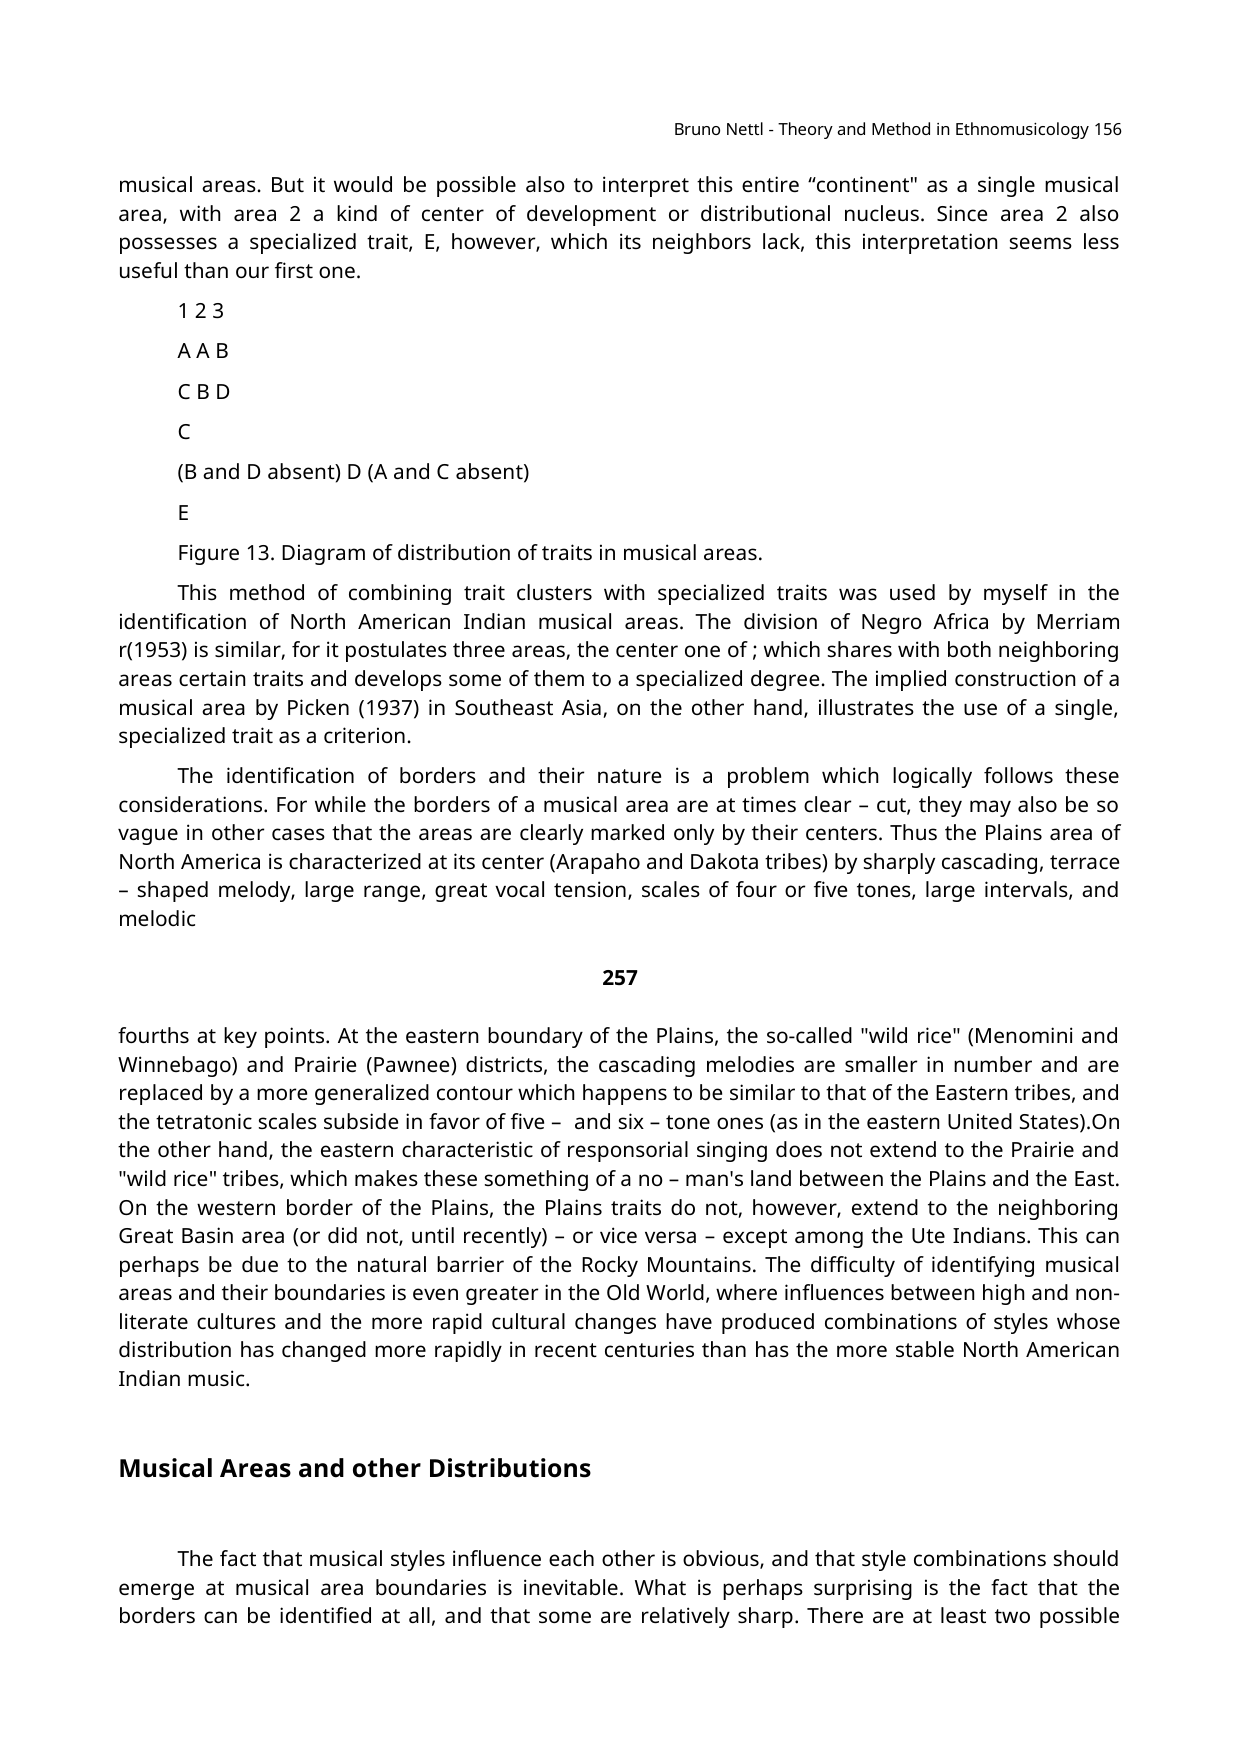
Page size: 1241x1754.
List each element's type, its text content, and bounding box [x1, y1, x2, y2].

text (B and D absent) D (A and C absent) [118, 457, 1122, 486]
text C [118, 417, 1122, 446]
text fourths at key points. At the eastern boundary of the Plains, the so-called "wild rice" (Menomini and Winnebago) and Prairie (Pawnee) districts, the cascading melodies are smaller in number and are replaced by a more generalized contour which happens to be similar to that of the Eastern tribes, and the tetratonic scales subside in favor of five – and six – tone ones (as in the eastern United States).On the other hand, the eastern characteristic of responsorial singing does not extend to the Prairie and "wild rice" tribes, which makes these something of a no – man's land between the Plains and the East. On the western border of the Plains, the Plains traits do not, however, extend to the neighboring Great Basin area (or did not, until recently) – or vice versa – except among the Ute Indians. This can perhaps be due to the natural barrier of the Rocky Mountains. The difficulty of identifying musical areas and their boundaries is even greater in the Old World, where influences between high and non-literate cultures and the more rapid cultural changes have produced combinations of styles whose distribution has changed more rapidly in recent centuries than has the more stable North American Indian music. [118, 1021, 1122, 1392]
text A A B [118, 336, 1122, 365]
text 1 2 3 [118, 296, 1122, 324]
text The identification of borders and their nature is a problem which logically follows these considerations. For while the borders of a musical area are at times clear – cut, they may also be so vague in other cases that the areas are clearly marked only by their centers. Thus the Plains area of North America is characterized at its center (Arapaho and Dakota tribes) by sharply cascading, terrace – shaped melody, large range, great vocal tension, scales of four or five tones, large intervals, and melodic [118, 761, 1122, 932]
text E [118, 498, 1122, 526]
text This method of combining trait clusters with specialized traits was used by myself in the identification of North American Indian musical areas. The division of Negro Africa by Merriam r(1953) is similar, for it postulates three areas, the center one of ; which shares with both neighboring areas certain traits and develops some of them to a specialized degree. The implied construction of a musical area by Picken (1937) in Southeast Asia, on the other hand, illustrates the use of a single, specialized trait as a criterion. [118, 578, 1122, 749]
text 257 [118, 963, 1122, 991]
text C B D [118, 377, 1122, 405]
text Figure 13. Diagram of distribution of traits in musical areas. [118, 538, 1122, 566]
subtitle Musical Areas and other Distributions [118, 1451, 1122, 1485]
text The fact that musical styles influence each other is obvious, and that style combinations should emerge at musical area boundaries is inevitable. What is perhaps surprising is the fact that the borders can be identified at all, and that some are relatively sharp. There are at least two possible [118, 1544, 1122, 1630]
text musical areas. But it would be possible also to interpret this entire “continent" as a single musical area, with area 2 a kind of center of development or distributional nucleus. Since area 2 also possesses a specialized trait, E, however, which its neighbors lack, this interpretation seems less useful than our first one. [118, 170, 1122, 284]
